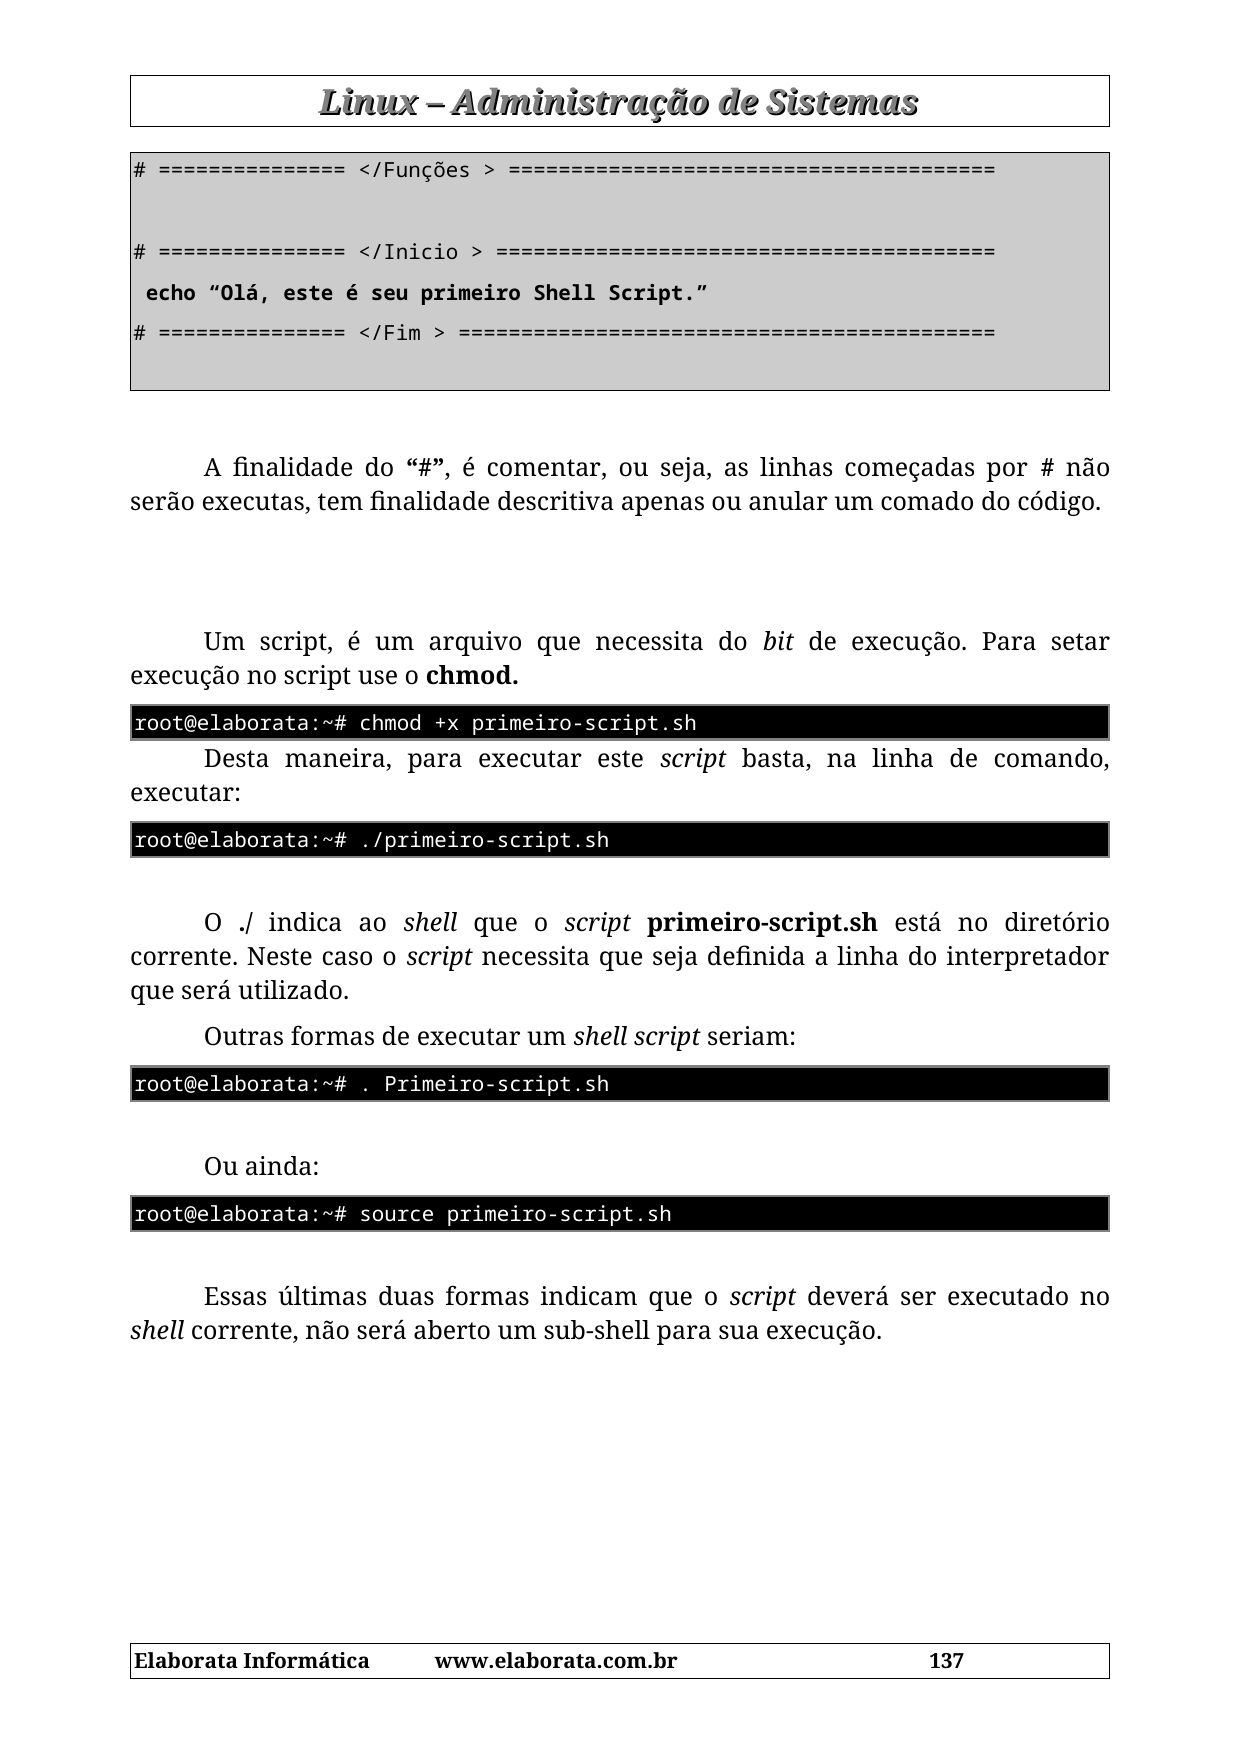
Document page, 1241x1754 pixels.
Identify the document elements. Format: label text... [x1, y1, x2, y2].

text echo “Olá, este é seu primeiro Shell Script.” [131, 274, 1109, 306]
text Ou ainda: [130, 1148, 1110, 1183]
text Essas últimas duas formas indicam que o script deverá ser executado no shell corrente, não será aberto um sub-shell para sua execução. [130, 1278, 1110, 1346]
text root@elaborata:~# ./primeiro-script.sh [132, 823, 1108, 856]
text Outras formas de executar um shell script seriam: [130, 1019, 1110, 1053]
text Desta maneira, para executar este script basta, na linha de comando, executar: [130, 741, 1110, 809]
text A finalidade do “#”, é comentar, ou seja, as linhas começadas por # não serão executas, tem finalidade descritiva apenas ou anular um comado do código. [130, 450, 1110, 518]
text root@elaborata:~# source primeiro-script.sh [132, 1197, 1108, 1230]
text # =============== </Fim > =========================================== [131, 315, 1109, 347]
text # =============== </Inicio > ======================================== [131, 234, 1109, 265]
text # =============== </Funções > ======================================= [131, 153, 1109, 184]
text Um script, é um arquivo que necessita do bit de execução. Para setar execução no script use o chmod. [130, 623, 1110, 691]
text root@elaborata:~# . Primeiro-script.sh [132, 1068, 1108, 1100]
text root@elaborata:~# chmod +x primeiro-script.sh [132, 706, 1108, 738]
text O ./ indica ao shell que o script primeiro-script.sh está no diretório corrente. Neste caso o script necessita que seja definida a linha do interpretador que será utilizado. [130, 904, 1110, 1006]
